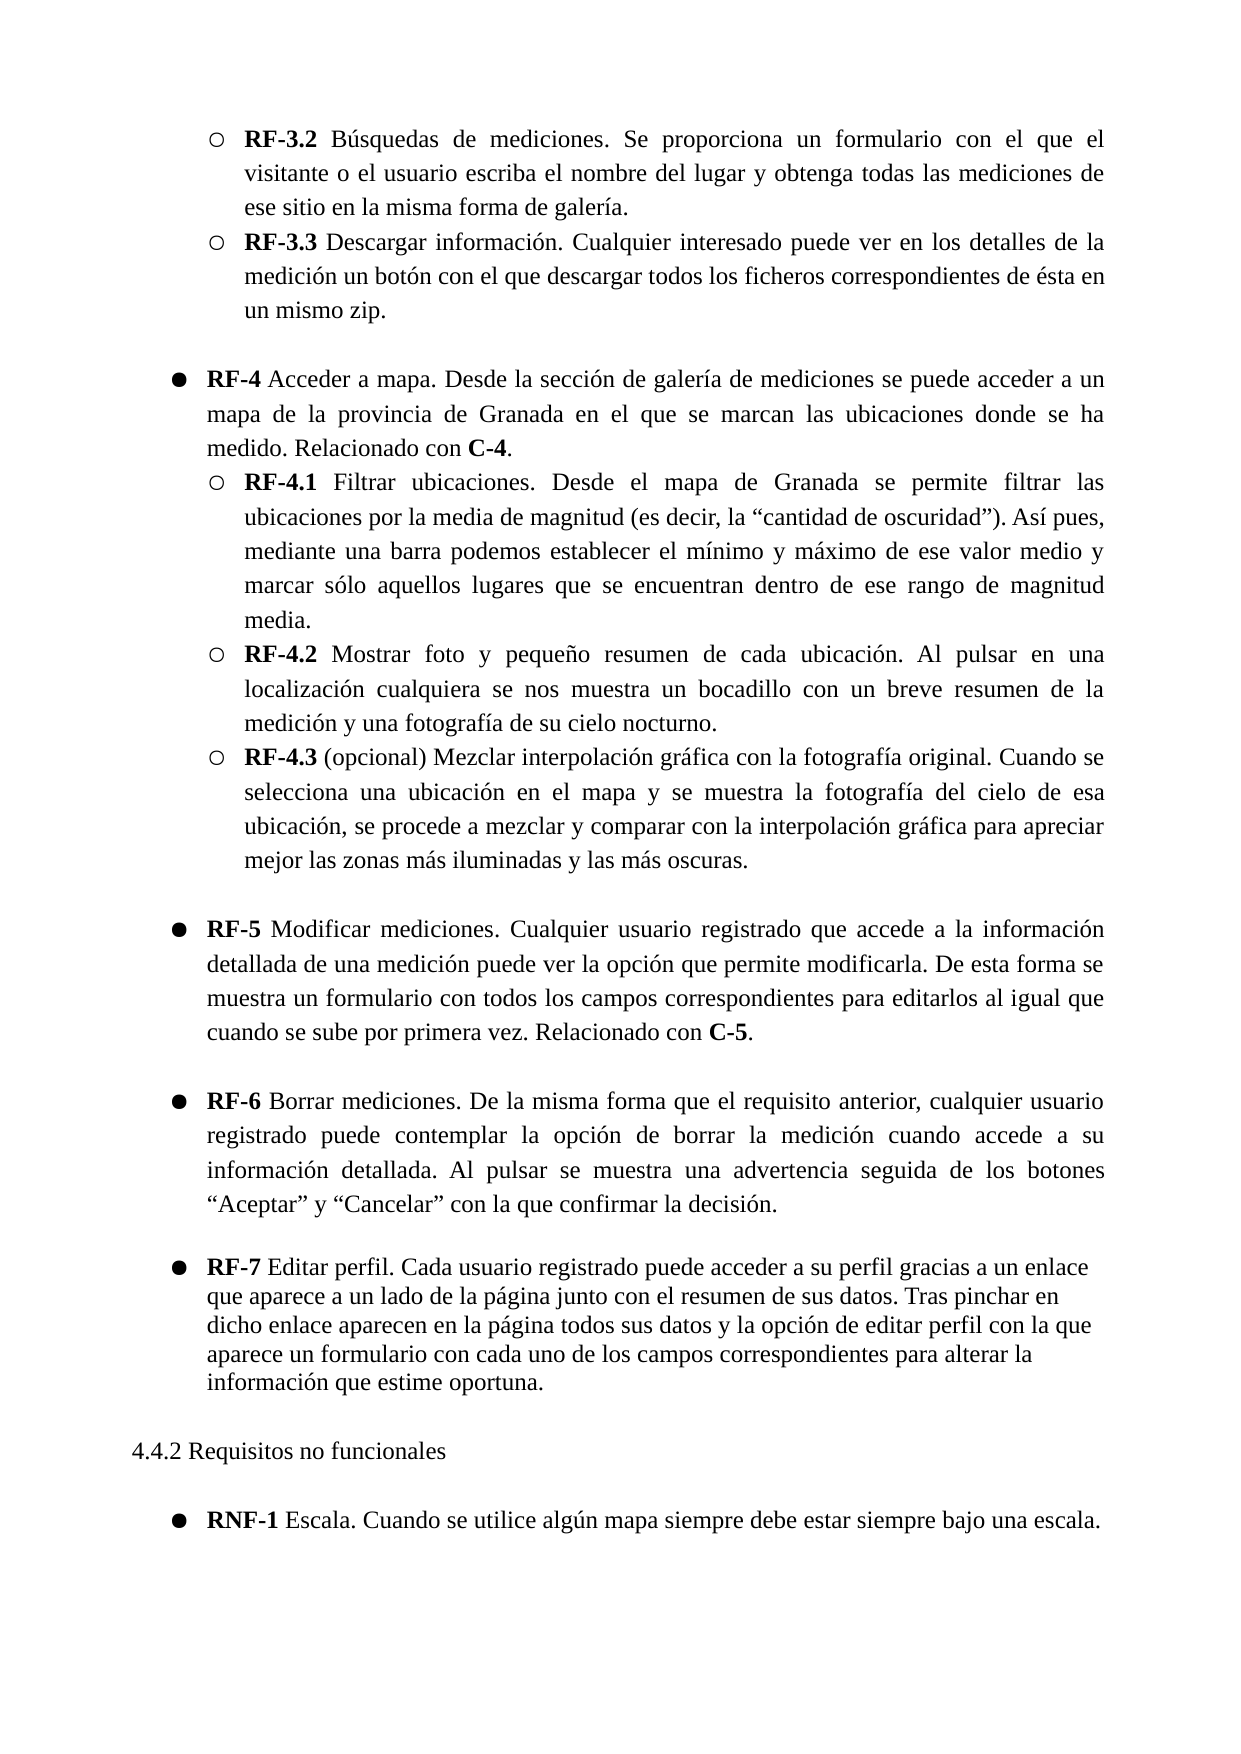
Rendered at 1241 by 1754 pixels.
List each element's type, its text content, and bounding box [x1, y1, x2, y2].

list RF-4 Acceder a mapa. Desde la sección de galería de mediciones se puede acceder a un mapa de la provincia de Granada en el que se marcan las ubicaciones donde se ha medido. Relacionado con C-4. [169, 359, 1106, 462]
list RF-3.2 Búsquedas de mediciones. Se proporciona un formulario con el que el visitante o el usuario escriba el nombre del lugar y obtenga todas las mediciones de ese sitio en la misma forma de galería. [207, 118, 1106, 221]
list RF-4.1 Filtrar ubicaciones. Desde el mapa de Granada se permite filtrar las ubicaciones por la media de magnitud (es decir, la “cantidad de oscuridad”). Así pues, mediante una barra podemos establecer el mínimo y máximo de ese valor medio y marcar sólo aquellos lugares que se encuentran dentro de ese rango de magnitud media. [207, 462, 1106, 634]
list RF-6 Borrar mediciones. De la misma forma que el requisito anterior, cualquier usuario registrado puede contemplar la opción de borrar la medición cuando accede a su información detallada. Al pulsar se muestra una advertencia seguida de los botones “Aceptar” y “Cancelar” con la que confirmar la decisión. [169, 1081, 1106, 1218]
list RF-4.3 (opcional) Mezclar interpolación gráfica con la fotografía original. Cuando se selecciona una ubicación en el mapa y se muestra la fotografía del cielo de esa ubicación, se procede a mezclar y comparar con la interpolación gráfica para apreciar mejor las zonas más iluminadas y las más oscuras. [207, 737, 1106, 874]
list RNF-1 Escala. Cuando se utilice algún mapa siempre debe estar siempre bajo una escala. [169, 1499, 1106, 1534]
list RF-5 Modificar mediciones. Cualquier usuario registrado que accede a la información detallada de una medición puede ver la opción que permite modificarla. De esta forma se muestra un formulario con todos los campos correspondientes para editarlos al igual que cuando se sube por primera vez. Relacionado con C-5. [169, 909, 1106, 1046]
text 4.4.2 Requisitos no funcionales [132, 1431, 1106, 1465]
list RF-4.2 Mostrar foto y pequeño resumen de cada ubicación. Al pulsar en una localización cualquiera se nos muestra un bocadillo con un breve resumen de la medición y una fotografía de su cielo nocturno. [207, 634, 1106, 737]
list RF-3.3 Descargar información. Cualquier interesado puede ver en los detalles de la medición un botón con el que descargar todos los ficheros correspondientes de ésta en un mismo zip. [207, 221, 1106, 324]
list RF-7 Editar perfil. Cada usuario registrado puede acceder a su perfil gracias a un enlace que aparece a un lado de la página junto con el resumen de sus datos. Tras pinchar en dicho enlace aparecen en la página todos sus datos y la opción de editar perfil con la que aparece un formulario con cada uno de los campos correspondientes para alterar la información que estime oportuna. [169, 1252, 1106, 1396]
